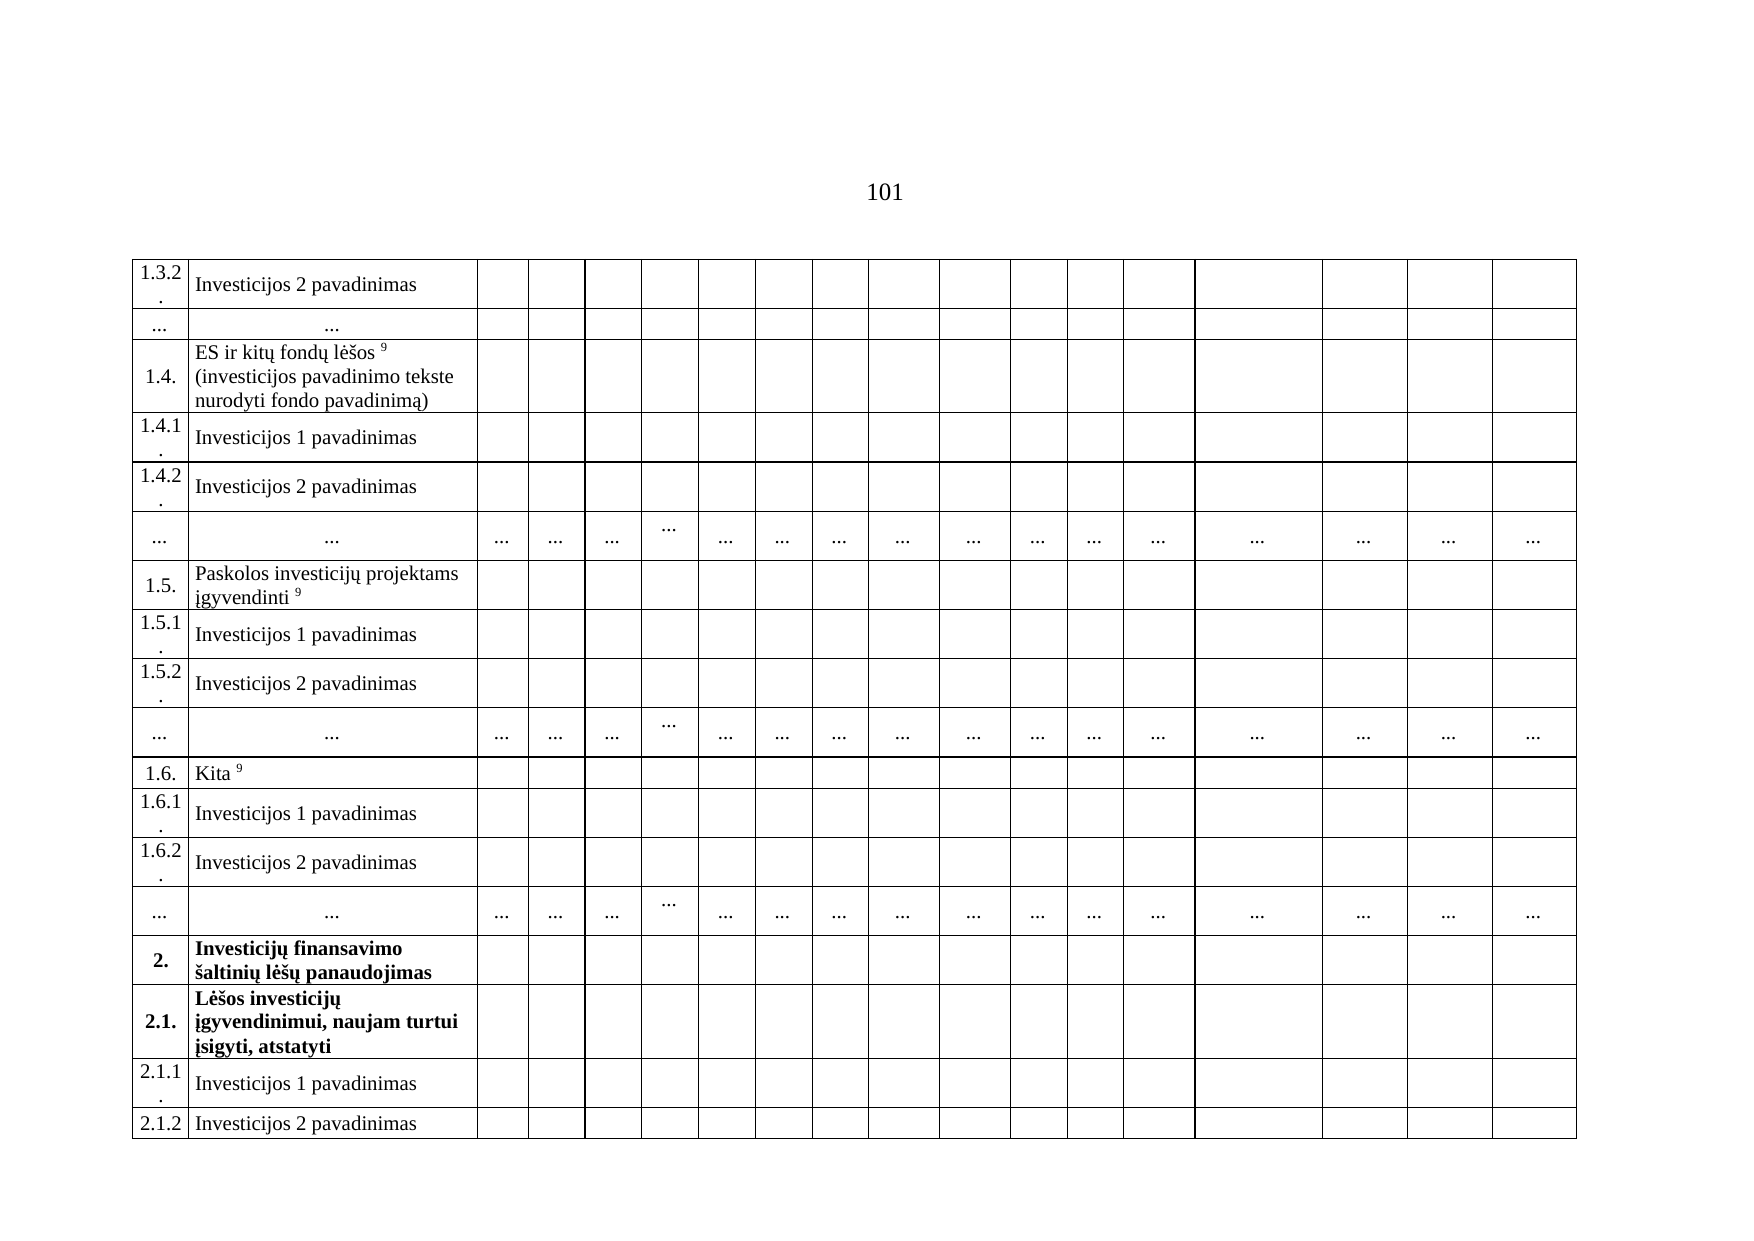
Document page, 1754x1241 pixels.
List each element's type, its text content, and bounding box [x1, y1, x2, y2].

table_cell Investicijos 2 pavadinimas [189, 463, 477, 511]
table_cell ... [1124, 708, 1194, 756]
table_cell [940, 561, 1010, 609]
table_cell [940, 838, 1010, 886]
table_cell ... [642, 887, 698, 935]
table_cell [813, 659, 868, 707]
table_cell [940, 309, 1010, 339]
table_cell [478, 985, 528, 1058]
table_cell [699, 413, 755, 461]
table_cell [1323, 413, 1407, 461]
table_cell [642, 340, 698, 412]
table_cell [1408, 463, 1492, 511]
table_cell ... [1196, 708, 1322, 756]
table_cell [529, 463, 584, 511]
table_cell [529, 758, 584, 788]
table_cell [586, 1059, 641, 1107]
table_cell 1.4.2. [133, 463, 188, 511]
table_cell ... [1011, 708, 1067, 756]
table_cell [940, 758, 1010, 788]
table_cell [699, 1108, 755, 1138]
table_cell [1124, 610, 1194, 658]
table_cell [1068, 659, 1123, 707]
table_cell 1.6.2. [133, 838, 188, 886]
table_cell [813, 789, 868, 837]
table_cell [1408, 309, 1492, 339]
table_cell Investicijos 2 pavadinimas [189, 260, 477, 308]
table_cell ... [586, 512, 641, 560]
table_cell Paskolos investicijų projektams įgyvendinti 9 [189, 561, 477, 609]
table_cell [813, 758, 868, 788]
table_cell [1323, 936, 1407, 984]
table_cell [813, 340, 868, 412]
table_cell ... [869, 887, 939, 935]
table_cell [940, 260, 1010, 308]
table_cell 1.6.1. [133, 789, 188, 837]
table_cell [1196, 1108, 1322, 1138]
table_cell [940, 789, 1010, 837]
table_cell [1408, 789, 1492, 837]
table_cell [1323, 985, 1407, 1058]
table_cell ... [586, 887, 641, 935]
table_cell [1124, 309, 1194, 339]
table_cell 1.3.2. [133, 260, 188, 308]
table_cell [1011, 309, 1067, 339]
table_cell [1196, 936, 1322, 984]
table_cell [869, 463, 939, 511]
table_cell Investicijos 2 pavadinimas [189, 659, 477, 707]
table_cell ... [529, 887, 584, 935]
table_cell [756, 1108, 812, 1138]
table_cell ... [699, 512, 755, 560]
table_cell [478, 561, 528, 609]
table_cell [699, 789, 755, 837]
table_cell ... [1068, 512, 1123, 560]
table_cell [642, 789, 698, 837]
table_cell [642, 561, 698, 609]
table_cell [1011, 561, 1067, 609]
table_cell [1323, 838, 1407, 886]
table_cell [586, 463, 641, 511]
table_cell [1124, 838, 1194, 886]
table_cell [529, 1059, 584, 1107]
table_cell [642, 463, 698, 511]
table_cell [1323, 260, 1407, 308]
table_cell 2. [133, 936, 188, 984]
table_cell [1493, 789, 1576, 837]
table_cell [1408, 936, 1492, 984]
table_cell [1196, 561, 1322, 609]
table_cell [869, 985, 939, 1058]
table_cell [940, 1059, 1010, 1107]
table_cell ... [1124, 887, 1194, 935]
table_cell Investicijos 1 pavadinimas [189, 413, 477, 461]
table_cell [869, 413, 939, 461]
table_cell ... [1068, 708, 1123, 756]
table_cell [1323, 561, 1407, 609]
table_cell [1493, 659, 1576, 707]
table_cell ... [756, 512, 812, 560]
table_cell ... [586, 708, 641, 756]
table_cell ... [529, 512, 584, 560]
table_cell 2.1.2 [133, 1108, 188, 1138]
table_cell [642, 838, 698, 886]
table_cell ... [1323, 887, 1407, 935]
table_cell [586, 838, 641, 886]
table_cell [940, 463, 1010, 511]
table_cell [1068, 413, 1123, 461]
table_cell [1323, 1059, 1407, 1107]
table_cell ... [1408, 887, 1492, 935]
table_cell [756, 413, 812, 461]
table_cell [1124, 413, 1194, 461]
table_cell [699, 260, 755, 308]
table_cell [813, 1059, 868, 1107]
table_cell [642, 413, 698, 461]
table_cell ... [478, 512, 528, 560]
table_cell [529, 789, 584, 837]
table_cell [1408, 610, 1492, 658]
table_cell [813, 561, 868, 609]
table_cell ... [756, 708, 812, 756]
table_cell [699, 610, 755, 658]
table_cell 1.5. [133, 561, 188, 609]
table_cell [1124, 463, 1194, 511]
table_cell ... [756, 887, 812, 935]
table_cell [756, 985, 812, 1058]
table_cell [1493, 838, 1576, 886]
table_cell [642, 1059, 698, 1107]
table_cell [813, 985, 868, 1058]
table_cell [1493, 309, 1576, 339]
table_cell [529, 260, 584, 308]
table_cell [1196, 340, 1322, 412]
table_cell [1323, 789, 1407, 837]
table_cell [1011, 260, 1067, 308]
table_cell ... [1493, 887, 1576, 935]
table_cell [756, 260, 812, 308]
table_cell [699, 838, 755, 886]
table_cell [1124, 985, 1194, 1058]
table_cell [1493, 340, 1576, 412]
table_cell [1124, 659, 1194, 707]
table_cell [756, 463, 812, 511]
table_cell ... [1493, 512, 1576, 560]
table_cell [1323, 1108, 1407, 1138]
table_cell ... [1011, 887, 1067, 935]
table_cell ... [1408, 512, 1492, 560]
table_cell [642, 309, 698, 339]
table_cell [699, 659, 755, 707]
table_cell [813, 463, 868, 511]
table_cell [642, 659, 698, 707]
table_cell [1196, 1059, 1322, 1107]
table_cell [1196, 758, 1322, 788]
table_cell [699, 936, 755, 984]
table_cell [940, 985, 1010, 1058]
table_cell [1068, 260, 1123, 308]
table_cell Investicijos 2 pavadinimas [189, 838, 477, 886]
table_cell [940, 340, 1010, 412]
table_cell [478, 789, 528, 837]
table_cell [1493, 1108, 1576, 1138]
table_cell [529, 413, 584, 461]
table_cell [940, 936, 1010, 984]
table_cell [1124, 260, 1194, 308]
table_cell [1196, 789, 1322, 837]
table_cell [478, 463, 528, 511]
table_cell [756, 758, 812, 788]
table_cell [1323, 340, 1407, 412]
table_cell Kita 9 [189, 758, 477, 788]
table_cell [1068, 1108, 1123, 1138]
table_cell ... [133, 708, 188, 756]
table_cell [813, 1108, 868, 1138]
table_cell [1408, 838, 1492, 886]
table_cell [586, 260, 641, 308]
table_cell [642, 260, 698, 308]
table_cell [869, 610, 939, 658]
table_cell [1068, 309, 1123, 339]
table_cell [869, 789, 939, 837]
table_cell [1068, 610, 1123, 658]
table_cell [529, 610, 584, 658]
table_cell ... [1068, 887, 1123, 935]
table_cell [1124, 1059, 1194, 1107]
table_cell [586, 561, 641, 609]
table_cell [869, 340, 939, 412]
table_cell 1.4.1. [133, 413, 188, 461]
table_cell [1124, 561, 1194, 609]
table_cell ... [1011, 512, 1067, 560]
table_cell [586, 413, 641, 461]
table_cell [1408, 659, 1492, 707]
table_cell [529, 561, 584, 609]
table_cell [1408, 1108, 1492, 1138]
table_cell [1011, 789, 1067, 837]
table_cell [699, 561, 755, 609]
table_cell [1323, 659, 1407, 707]
table_cell [1493, 758, 1576, 788]
table_cell ... [699, 887, 755, 935]
table_cell [1068, 936, 1123, 984]
table_cell ... [189, 708, 477, 756]
table_cell [869, 758, 939, 788]
table_cell 1.6. [133, 758, 188, 788]
table_cell [699, 309, 755, 339]
table_cell ... [1493, 708, 1576, 756]
table_cell 1.4. [133, 340, 188, 412]
table_cell [813, 936, 868, 984]
table_cell Investicijos 1 pavadinimas [189, 1059, 477, 1107]
table_cell ... [1323, 512, 1407, 560]
table_cell 1.5.1. [133, 610, 188, 658]
table_cell [756, 610, 812, 658]
table_cell [756, 561, 812, 609]
table_cell [1068, 463, 1123, 511]
table_cell [1408, 1059, 1492, 1107]
table_cell ... [869, 708, 939, 756]
table_cell [478, 1059, 528, 1107]
table_cell [1011, 463, 1067, 511]
table_cell ... [478, 887, 528, 935]
table_cell [1124, 340, 1194, 412]
table_cell [940, 659, 1010, 707]
table_cell ... [813, 708, 868, 756]
table_cell [1011, 758, 1067, 788]
table_cell [1196, 260, 1322, 308]
table_cell [1011, 340, 1067, 412]
table_cell [756, 659, 812, 707]
table_cell [1493, 413, 1576, 461]
table_cell ... [869, 512, 939, 560]
table_cell 1.5.2. [133, 659, 188, 707]
table_cell [1124, 789, 1194, 837]
table_cell [813, 309, 868, 339]
table_cell [813, 413, 868, 461]
table_cell ... [478, 708, 528, 756]
table_cell [699, 985, 755, 1058]
table_cell [586, 340, 641, 412]
table_cell ES ir kitų fondų lėšos 9 (investicijos pavadinimo tekste nurodyti fondo pavadinimą) [189, 340, 477, 412]
table_cell Investicijos 1 pavadinimas [189, 789, 477, 837]
table_cell [1323, 610, 1407, 658]
table_cell [699, 340, 755, 412]
table_cell [1011, 413, 1067, 461]
table_cell ... [529, 708, 584, 756]
table_cell [586, 936, 641, 984]
table_cell [1493, 610, 1576, 658]
table_cell [1068, 561, 1123, 609]
table_cell [478, 838, 528, 886]
table_cell [1011, 659, 1067, 707]
table_cell Lėšos investicijų įgyvendinimui, naujam turtui įsigyti, atstatyti [189, 985, 477, 1058]
table_cell [1068, 985, 1123, 1058]
table_cell [1493, 936, 1576, 984]
table_cell [1493, 1059, 1576, 1107]
table_cell [1124, 1108, 1194, 1138]
table_cell [756, 340, 812, 412]
table_cell [586, 758, 641, 788]
table_cell [699, 758, 755, 788]
table_cell [1196, 463, 1322, 511]
table_cell [1323, 463, 1407, 511]
table_cell ... [133, 887, 188, 935]
table_cell [1196, 659, 1322, 707]
table_cell [642, 1108, 698, 1138]
table_cell ... [1408, 708, 1492, 756]
table_cell [1124, 936, 1194, 984]
table_cell [1408, 260, 1492, 308]
table_cell [529, 309, 584, 339]
table_cell [756, 789, 812, 837]
table_cell 2.1. [133, 985, 188, 1058]
table_cell [1011, 936, 1067, 984]
table_cell [586, 659, 641, 707]
table_cell ... [699, 708, 755, 756]
table_cell [699, 463, 755, 511]
table_cell ... [642, 512, 698, 560]
table_cell ... [642, 708, 698, 756]
table_cell [1124, 758, 1194, 788]
table_cell ... [133, 512, 188, 560]
table_cell [756, 1059, 812, 1107]
table_cell [1068, 340, 1123, 412]
table_cell [869, 309, 939, 339]
table_cell [1068, 1059, 1123, 1107]
table_cell [642, 758, 698, 788]
table_cell [478, 758, 528, 788]
table_cell ... [940, 512, 1010, 560]
table_cell [940, 413, 1010, 461]
table_cell [586, 789, 641, 837]
table_cell [1011, 985, 1067, 1058]
table_cell [478, 659, 528, 707]
table_cell [529, 659, 584, 707]
table_cell [642, 936, 698, 984]
table_cell ... [1124, 512, 1194, 560]
table_cell [1068, 838, 1123, 886]
table_cell [1323, 758, 1407, 788]
table_cell [586, 610, 641, 658]
table_cell [529, 936, 584, 984]
table_cell [529, 1108, 584, 1138]
table_cell [813, 838, 868, 886]
table_cell [529, 838, 584, 886]
table_cell [869, 561, 939, 609]
table_cell [1408, 758, 1492, 788]
table_cell [869, 260, 939, 308]
table_cell [869, 659, 939, 707]
table_cell ... [940, 708, 1010, 756]
table_cell [813, 610, 868, 658]
table_cell [1068, 789, 1123, 837]
table_cell [1068, 758, 1123, 788]
table_cell [869, 1108, 939, 1138]
table_cell Investicijos 1 pavadinimas [189, 610, 477, 658]
table_cell [869, 1059, 939, 1107]
table_cell ... [189, 887, 477, 935]
table_cell [1323, 309, 1407, 339]
table_cell [756, 838, 812, 886]
table_cell [478, 413, 528, 461]
table_cell [586, 309, 641, 339]
table_cell [756, 936, 812, 984]
table_cell [586, 985, 641, 1058]
table_cell [1196, 610, 1322, 658]
table_cell [478, 1108, 528, 1138]
table_cell ... [813, 887, 868, 935]
table_cell ... [189, 309, 477, 339]
table_cell [813, 260, 868, 308]
table_cell [1408, 561, 1492, 609]
table_cell [1196, 309, 1322, 339]
table_cell [1011, 1059, 1067, 1107]
table_cell [1011, 1108, 1067, 1138]
table_cell [478, 309, 528, 339]
table_cell [940, 610, 1010, 658]
table_cell Investicijos 2 pavadinimas [189, 1108, 477, 1138]
table_cell [529, 340, 584, 412]
table_cell [478, 260, 528, 308]
table_cell [642, 985, 698, 1058]
table_cell 2.1.1. [133, 1059, 188, 1107]
table_cell ... [133, 309, 188, 339]
table_cell [869, 838, 939, 886]
table_cell ... [1323, 708, 1407, 756]
table_cell [1196, 413, 1322, 461]
table_cell ... [813, 512, 868, 560]
table_cell [940, 1108, 1010, 1138]
table_cell [1196, 838, 1322, 886]
table_cell [1408, 340, 1492, 412]
table_cell [1408, 413, 1492, 461]
table_cell [478, 936, 528, 984]
table_cell [699, 1059, 755, 1107]
table_cell ... [1196, 887, 1322, 935]
table_cell [529, 985, 584, 1058]
table_cell [478, 340, 528, 412]
table_cell [1408, 985, 1492, 1058]
table_cell [642, 610, 698, 658]
table_cell [586, 1108, 641, 1138]
table_cell [1493, 260, 1576, 308]
table_cell [1493, 985, 1576, 1058]
table_cell [1011, 838, 1067, 886]
table_cell [1493, 561, 1576, 609]
table_cell [478, 610, 528, 658]
table_cell ... [1196, 512, 1322, 560]
table_cell Investicijų finansavimo šaltinių lėšų panaudojimas [189, 936, 477, 984]
table_cell [1011, 610, 1067, 658]
table_cell [1196, 985, 1322, 1058]
table_cell ... [189, 512, 477, 560]
table_cell [869, 936, 939, 984]
table_cell [1493, 463, 1576, 511]
table_cell [756, 309, 812, 339]
table_cell ... [940, 887, 1010, 935]
